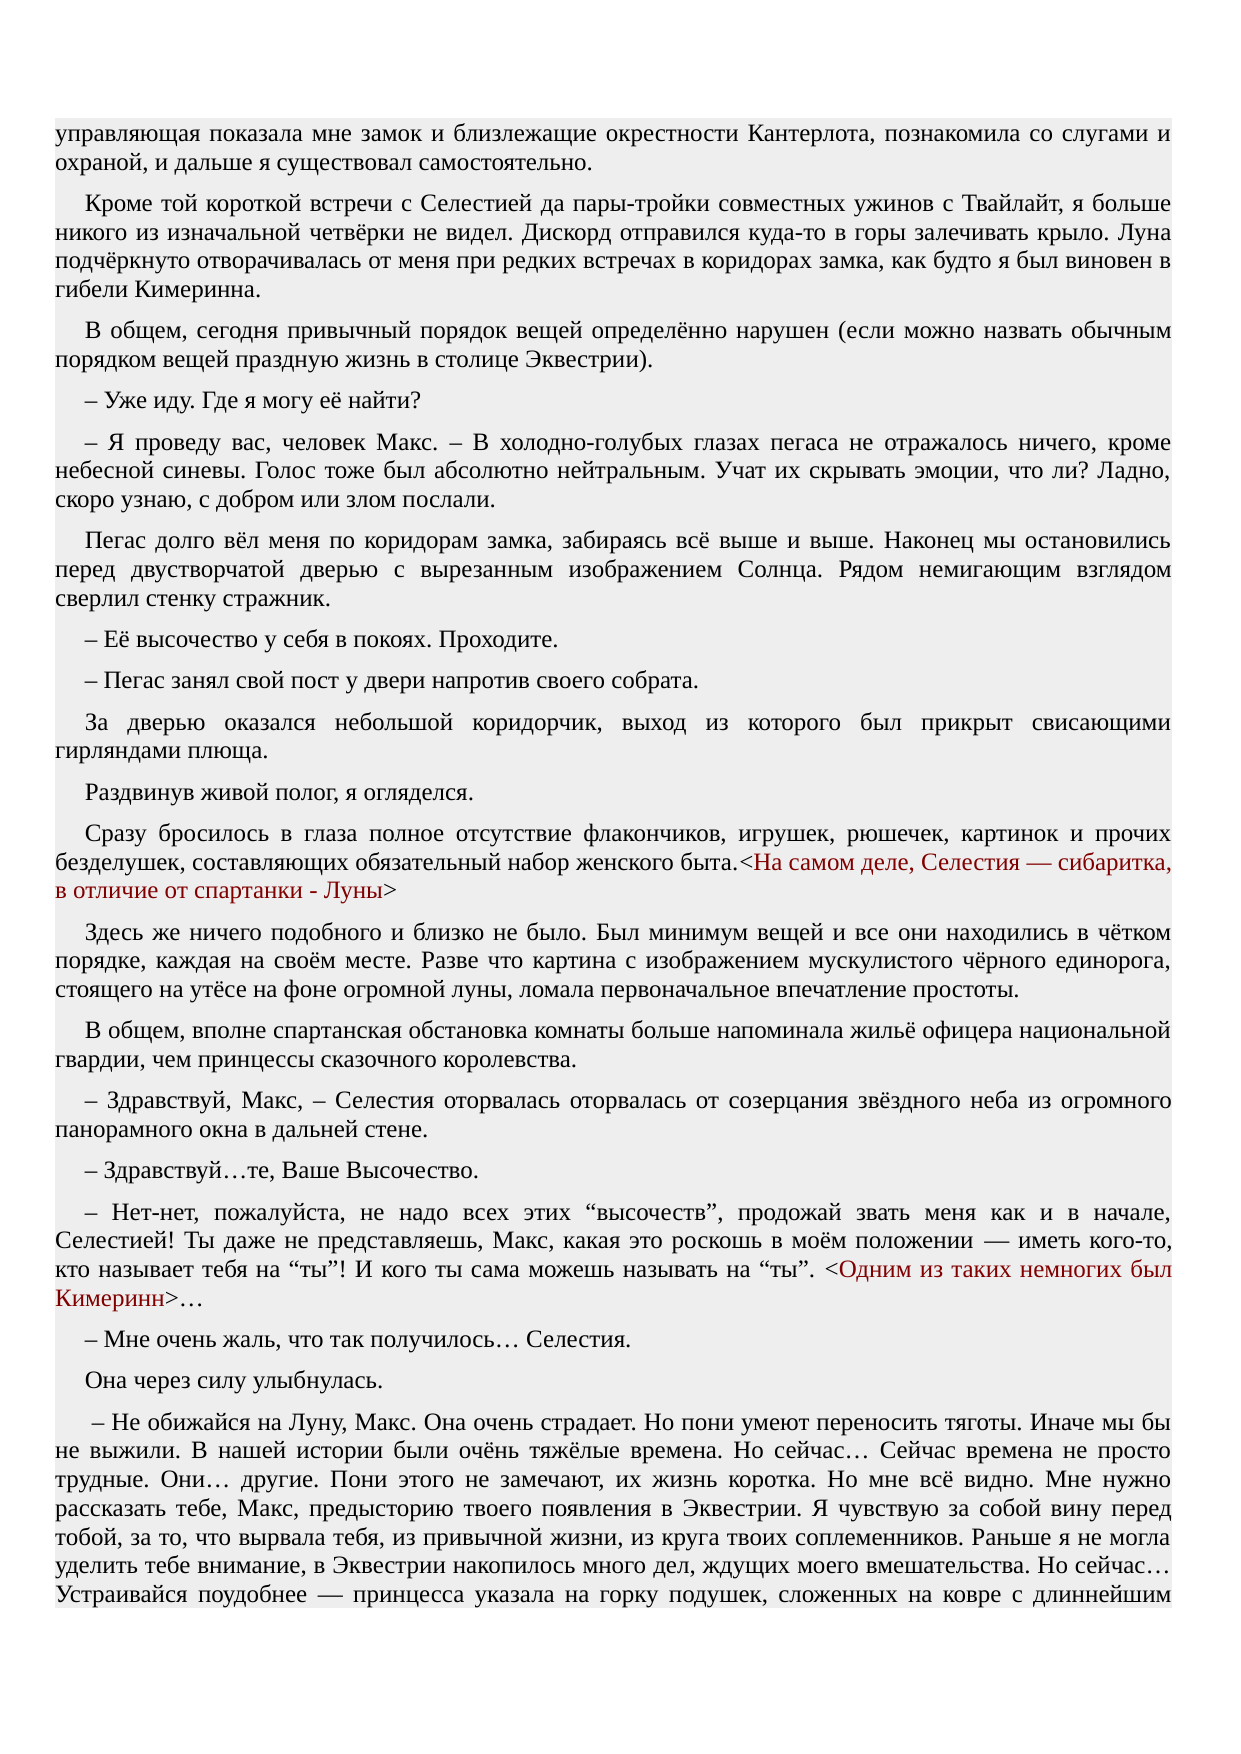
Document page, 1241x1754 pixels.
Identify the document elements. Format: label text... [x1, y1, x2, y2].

text Кроме той короткой встречи с Селестией да пары-тройки совместных ужинов с Твайлайт, я больше никого из изначальной четвёрки не видел. Дискорд отправился куда-то в горы залечивать крыло. Луна подчёркнуто отворачивалась от меня при редких встречах в коридорах замка, как будто я был виновен в гибели Кимеринна. [55, 188, 1172, 303]
text Сразу бросилось в глаза полное отсутствие флакончиков, игрушек, рюшечек, картинок и прочих безделушек, составляющих обязательный набор женского быта.<На самом деле, Селестия — сибаритка, в отличие от спартанки - Луны> [55, 818, 1172, 904]
text За дверью оказался небольшой коридорчик, выход из которого был прикрыт свисающими гирляндами плюща. [55, 707, 1172, 764]
text – Мне очень жаль, что так получилось… Селестия. [55, 1324, 1172, 1353]
text В общем, вполне спартанская обстановка комнаты больше напоминала жильё офицера национальной гвардии, чем принцессы сказочного королевства. [55, 1016, 1172, 1073]
text – Нет-нет, пожалуйста, не надо всех этих “высочеств”, продожай звать меня как и в начале, Селестией! Ты даже не представляешь, Макс, какая это роскошь в моём положении — иметь кого-то, кто называет тебя на “ты”! И кого ты сама можешь называть на “ты”. <Одним из таких немногих был Кимеринн>… [55, 1197, 1172, 1312]
text Она через силу улыбнулась. [55, 1366, 1172, 1394]
text управляющая показала мне замок и близлежащие окрестности Кантерлота, познакомила со слугами и охраной, и дальше я существовал самостоятельно. [55, 118, 1172, 176]
text – Здравствуй…те, Ваше Высочество. [55, 1156, 1172, 1184]
text – Здравствуй, Макс, – Селестия оторвалась оторвалась от созерцания звёздного неба из огромного панорамного окна в дальней стене. [55, 1086, 1172, 1143]
text – Я проведу вас, человек Макс. – В холодно-голубых глазах пегаса не отражалось ничего, кроме небесной синевы. Голос тоже был абсолютно нейтральным. Учат их скрывать эмоции, что ли? Ладно, скоро узнаю, с добром или злом послали. [55, 427, 1172, 513]
text В общем, сегодня привычный порядок вещей определённо нарушен (если можно назвать обычным порядком вещей праздную жизнь в столице Эквестрии). [55, 316, 1172, 373]
text Раздвинув живой полог, я огляделся. [55, 777, 1172, 806]
text – Не обижайся на Луну, Макс. Она очень страдает. Но пони умеют переносить тяготы. Иначе мы бы не выжили. В нашей истории были очёнь тяжёлые времена. Но сейчас… Сейчас времена не просто трудные. Они… другие. Пони этого не замечают, их жизнь коротка. Но мне всё видно. Мне нужно рассказать тебе, Макс, предысторию твоего появления в Эквестрии. Я чувствую за собой вину перед тобой, за то, что вырвала тебя, из привычной жизни, из круга твоих соплеменников. Раньше я не могла уделить тебе внимание, в Эквестрии накопилось много дел, ждущих моего вмешательства. Но сейчас… Устраивайся поудобнее — принцесса указала на горку подушек, сложенных на ковре с длиннейшим [55, 1407, 1172, 1608]
text – Уже иду. Где я могу её найти? [55, 386, 1172, 414]
text – Пегас занял свой пост у двери напротив своего собрата. [55, 666, 1172, 694]
text Здесь же ничего подобного и близко не было. Был минимум вещей и все они находились в чётком порядке, каждая на своём месте. Разве что картина с изображением мускулистого чёрного единорога, стоящего на утёсе на фоне огромной луны, ломала первоначальное впечатление простоты. [55, 917, 1172, 1003]
text Пегас долго вёл меня по коридорам замка, забираясь всё выше и выше. Наконец мы остановились перед двустворчатой дверью с вырезанным изображением Солнца. Рядом немигающим взглядом сверлил стенку стражник. [55, 526, 1172, 612]
text – Её высочество у себя в покоях. Проходите. [55, 624, 1172, 653]
